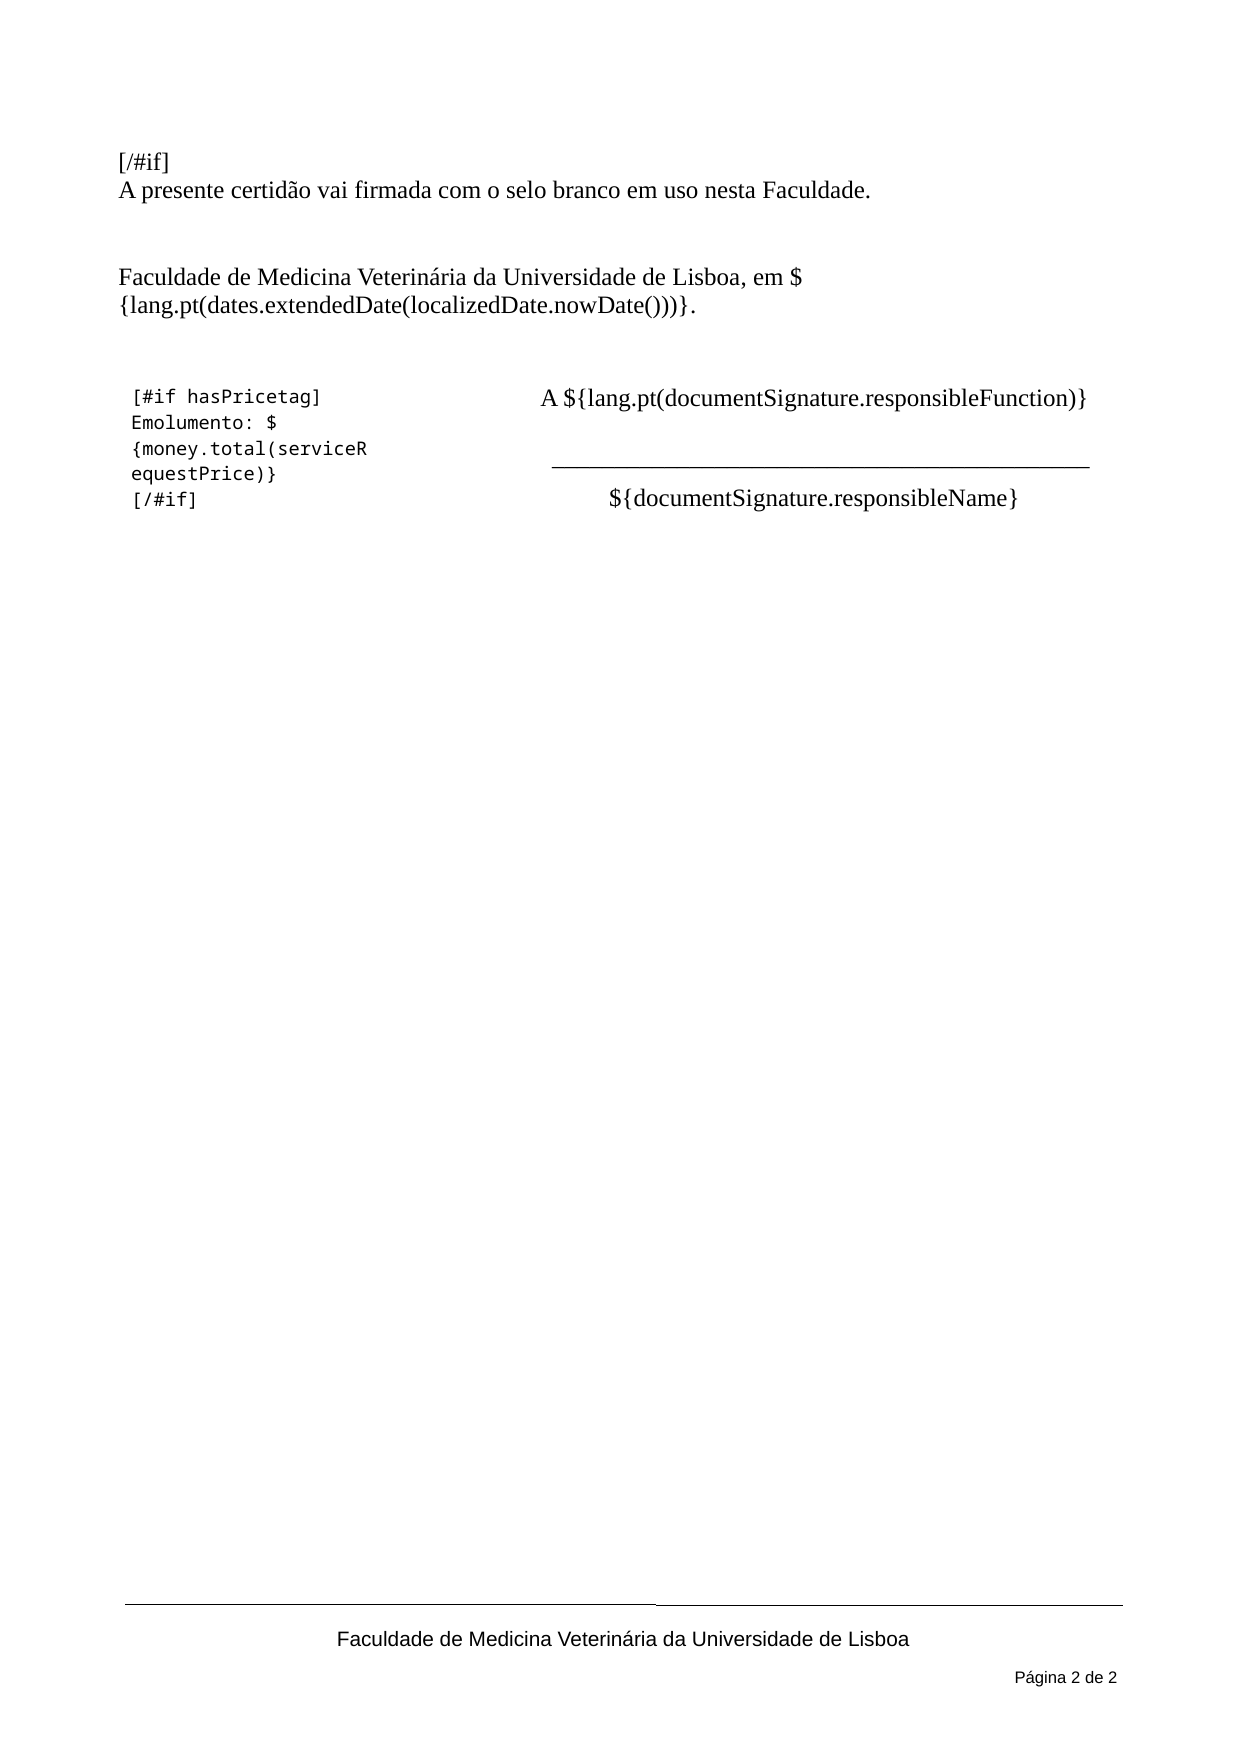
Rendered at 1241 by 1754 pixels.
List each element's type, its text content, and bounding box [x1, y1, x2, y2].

table_cell ___________________________________________ [519, 417, 1110, 477]
table_header [#if hasPricetag] Emolumento: ${money.total(serviceRequestPrice)} [/#if] [125, 377, 519, 517]
text [/#if] [118, 147, 1122, 176]
text A presente certidão vai firmada com o selo branco em uso nesta Faculdade. [118, 176, 1122, 204]
table_header A ${lang.pt(documentSignature.responsibleFunction)} [519, 377, 1110, 417]
text Faculdade de Medicina Veterinária da Universidade de Lisboa, em ${lang.pt(dates.extendedDate(localizedDate.nowDate()))}. [118, 262, 1122, 319]
table_cell ${documentSignature.responsibleName} [519, 477, 1110, 517]
